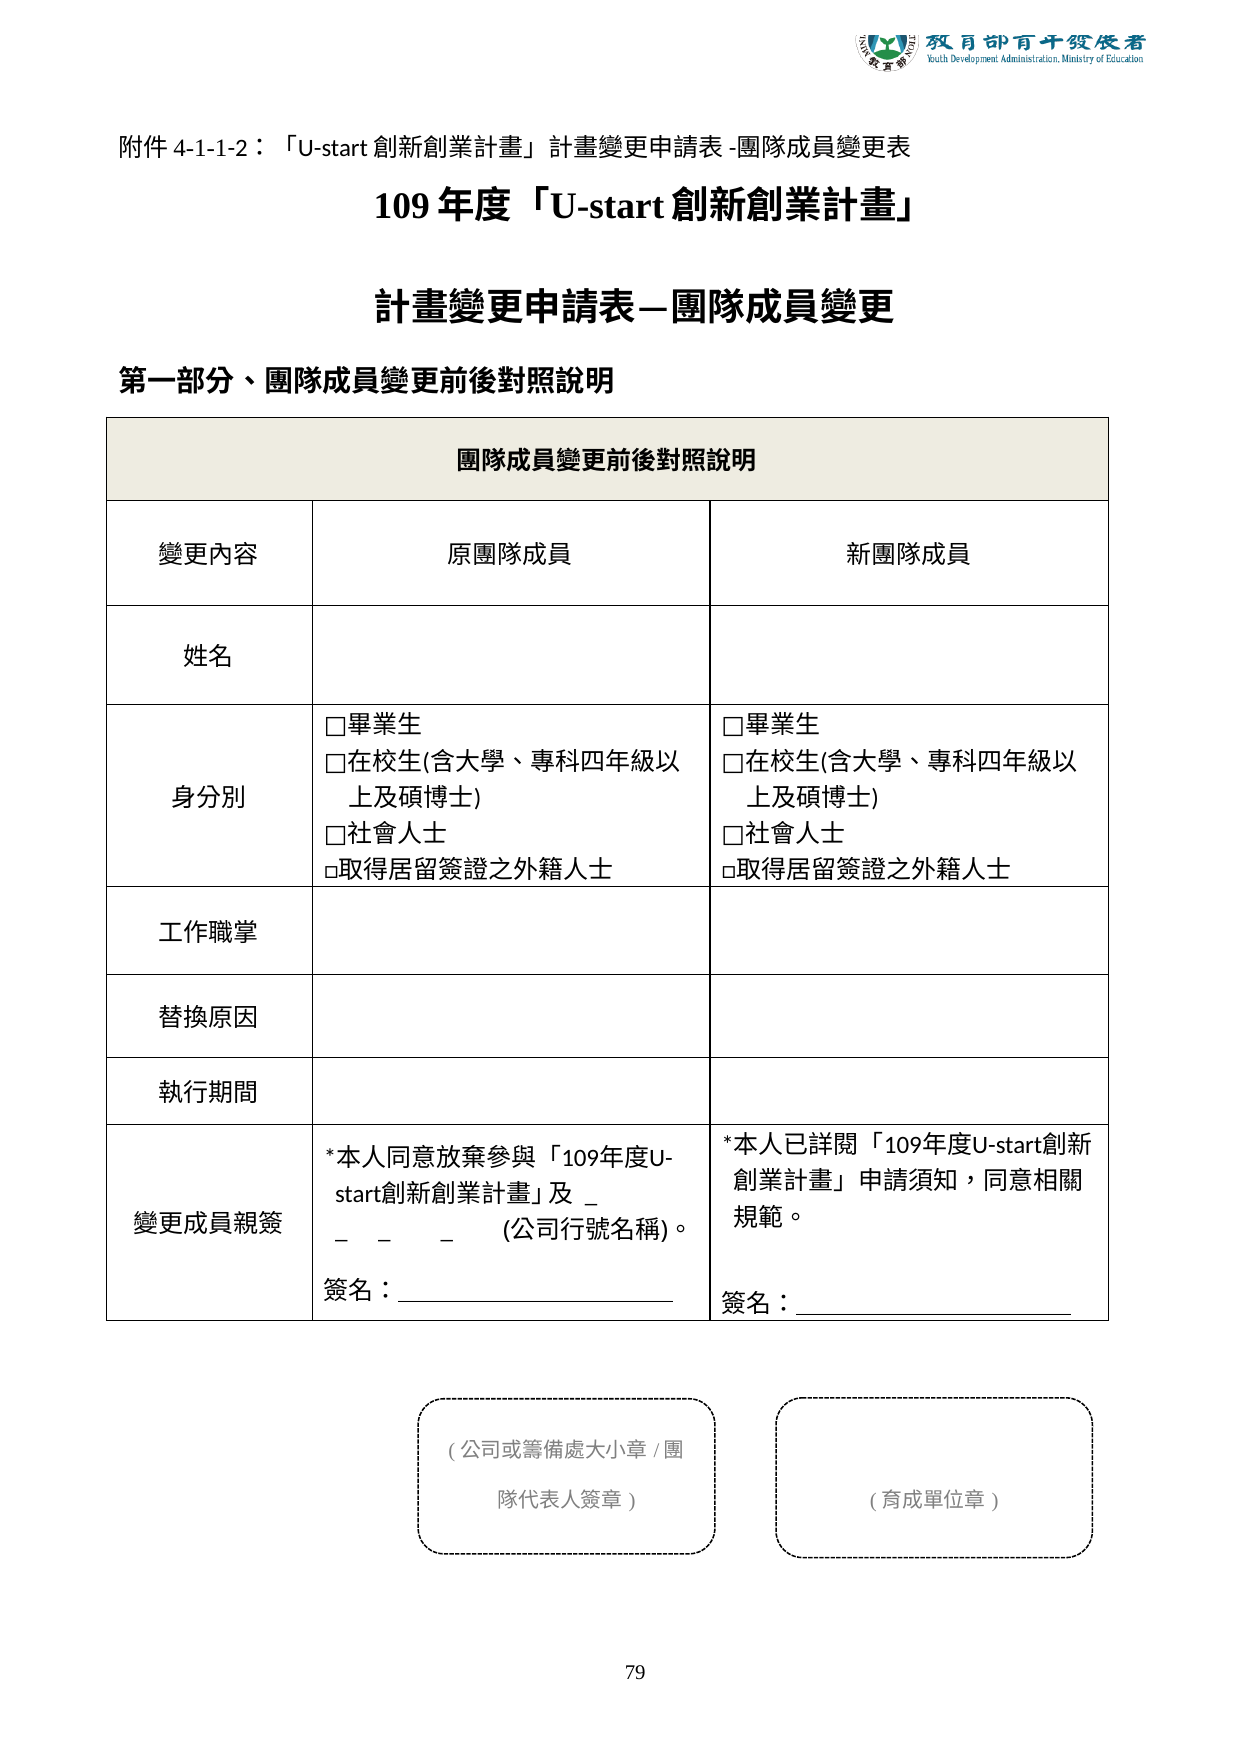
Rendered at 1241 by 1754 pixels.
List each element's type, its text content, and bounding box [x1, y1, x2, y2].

table_cell [313, 975, 709, 1057]
text 第一部分、團隊成員變更前後對照說明 [118, 342, 1150, 417]
table_cell □畢業生 □在校生(含大學、專科四年級以 上及碩博士) □社會人士 □取得居留簽證之外籍人士 [711, 705, 1108, 886]
table_cell [711, 887, 1108, 974]
table_cell [313, 887, 709, 974]
table_cell [711, 975, 1108, 1057]
text 附件4-1-1-2：「U-start創新創業計畫」計畫變更申請表 -團隊成員變更表 [118, 127, 1152, 164]
text 109年度「U-start創新創業計畫」 [156, 164, 1152, 239]
table_cell 身分別 [107, 705, 312, 886]
table_cell *本人已詳閱「109年度U-start創新創業計畫」申請須知，同意相關規範。 簽名：＿＿＿＿＿＿＿＿＿＿＿ [711, 1125, 1108, 1319]
table_cell [711, 1058, 1108, 1123]
table_cell 工作職掌 [107, 887, 312, 974]
table_header 團隊成員變更前後對照說明 [107, 418, 1108, 500]
table_cell 原團隊成員 [313, 501, 709, 605]
table_cell [313, 1058, 709, 1123]
table_cell □畢業生 □在校生(含大學、專科四年級以 上及碩博士) □社會人士 □取得居留簽證之外籍人士 [313, 705, 709, 886]
table_cell 替換原因 [107, 975, 312, 1057]
table_cell [711, 606, 1108, 704]
table_cell 執行期間 [107, 1058, 312, 1123]
table_cell 新團隊成員 [711, 501, 1108, 605]
text 計畫變更申請表—團隊成員變更 [118, 267, 1150, 342]
table_cell 姓名 [107, 606, 312, 704]
table_cell 變更內容 [107, 501, 312, 605]
table_cell [313, 606, 709, 704]
table_cell 變更成員親簽 [107, 1125, 312, 1319]
picture [848, 35, 1152, 76]
table_cell *本人同意放棄參與「109年度U-start創新創業計畫」及 _ _ _ _ (公司行號名稱)。 簽名：＿＿＿＿＿＿＿＿＿＿＿ [313, 1125, 709, 1319]
